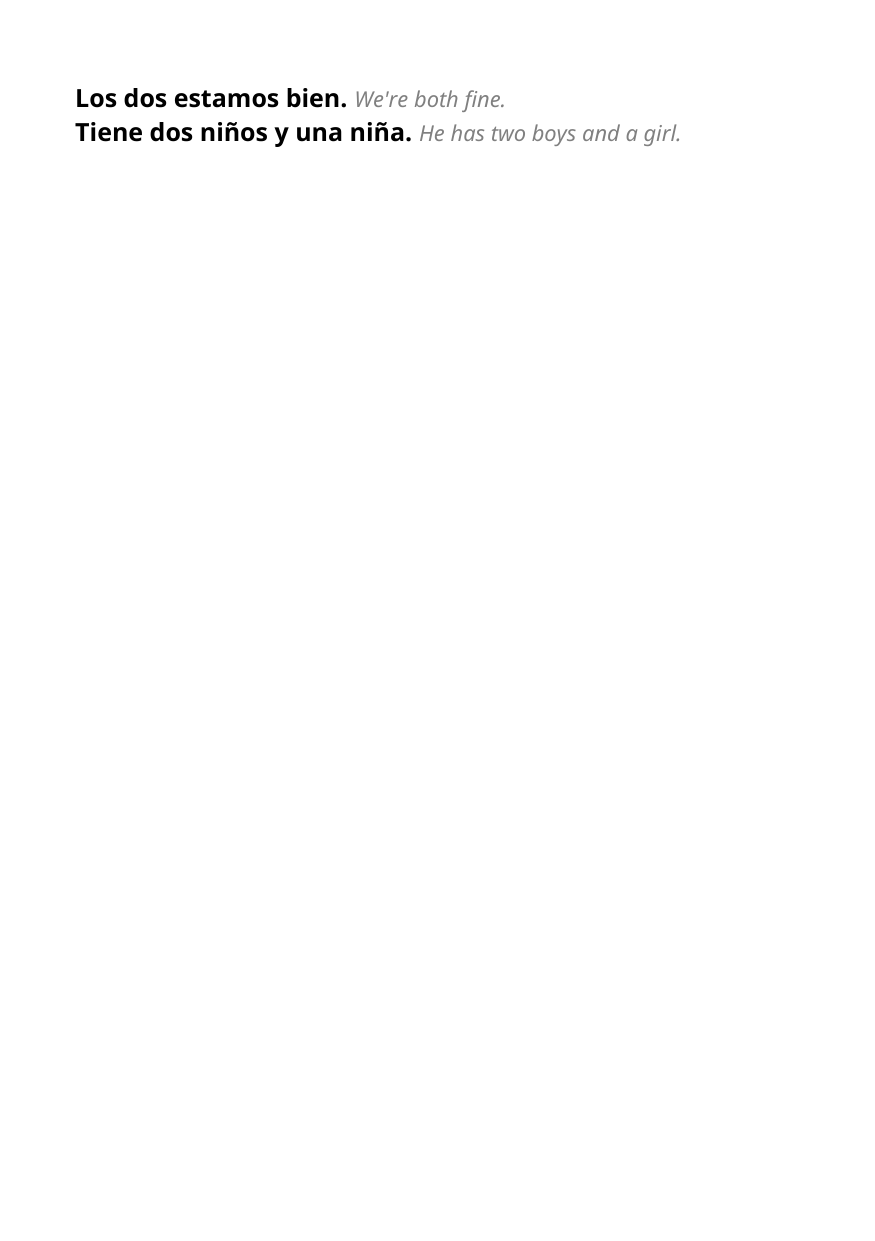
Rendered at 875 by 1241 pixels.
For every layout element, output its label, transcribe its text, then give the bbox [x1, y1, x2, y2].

text Tiene dos niños y una niña. He has two boys and a girl. [75, 115, 799, 149]
text Los dos estamos bien. We're both fine. [75, 81, 799, 115]
